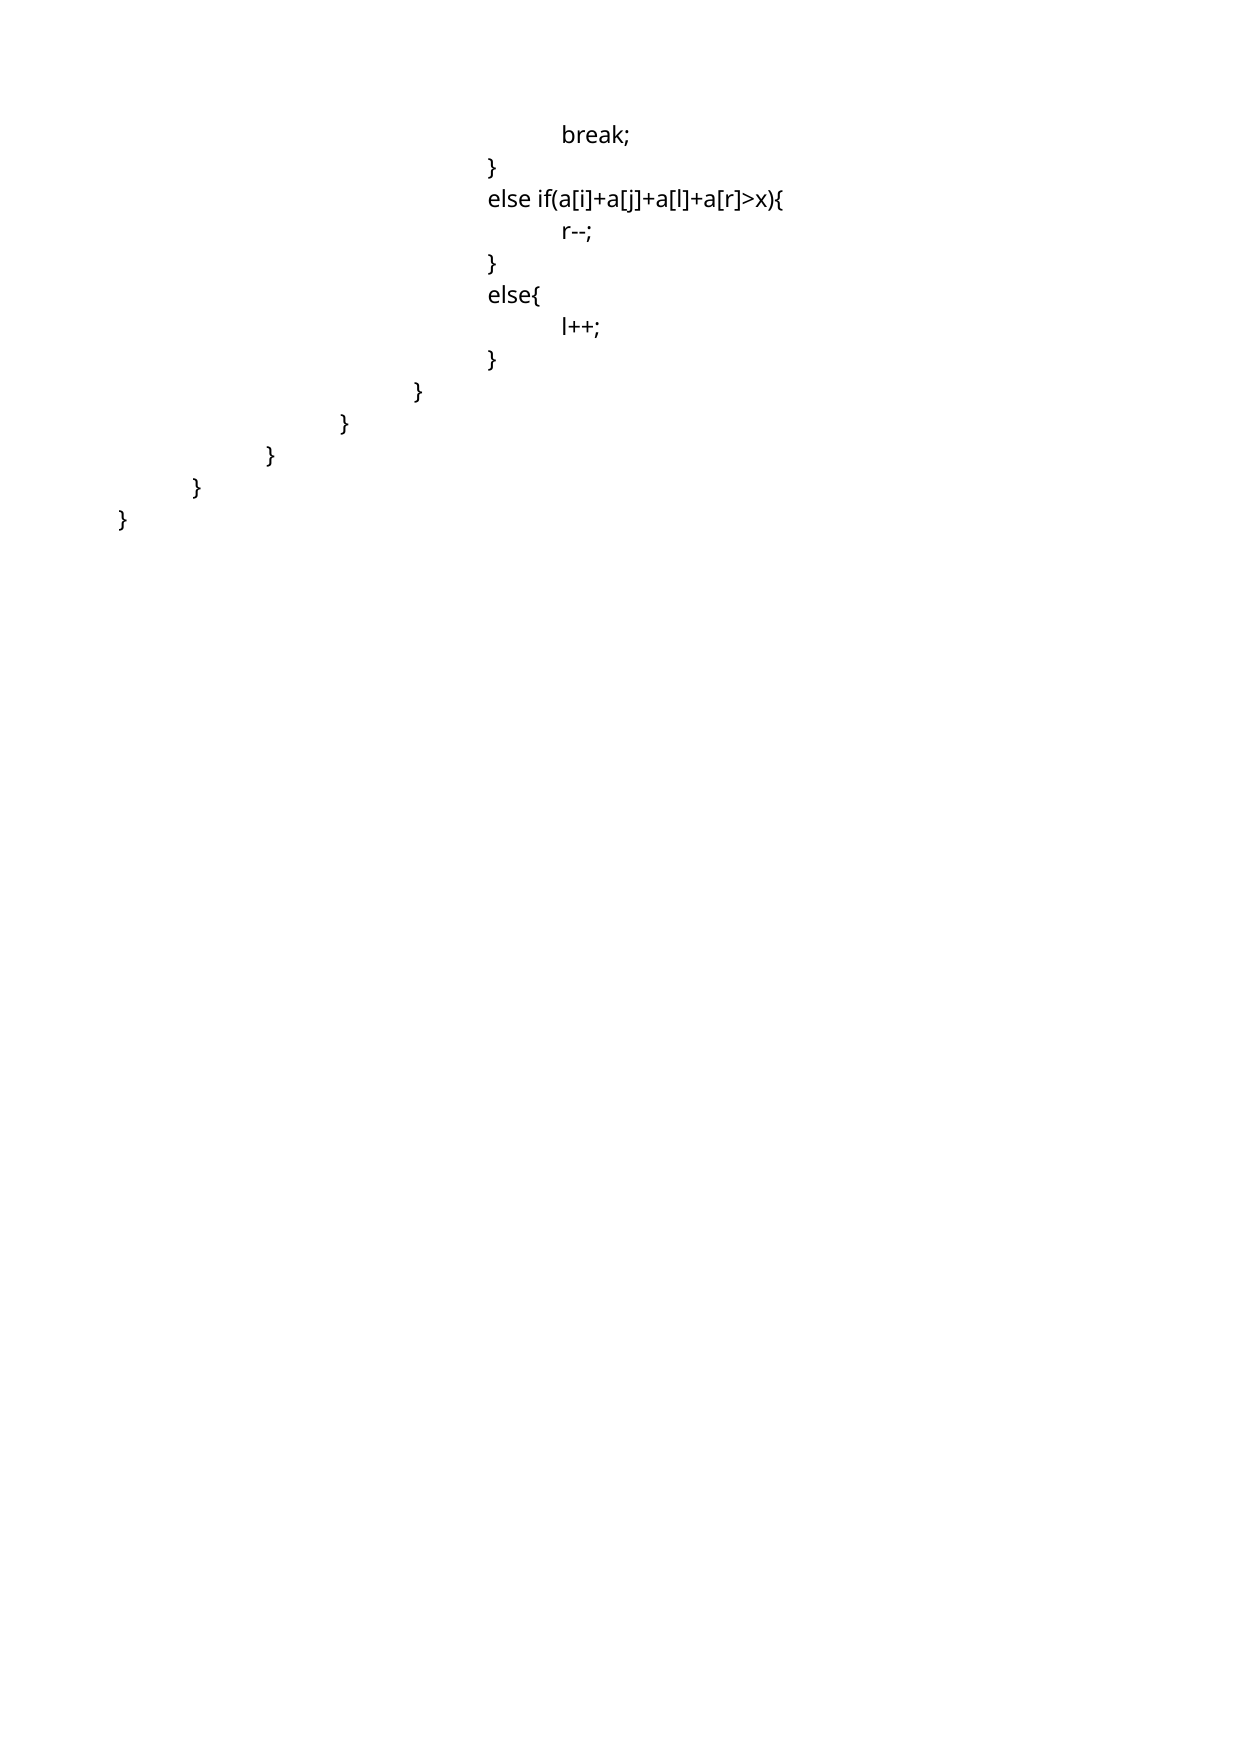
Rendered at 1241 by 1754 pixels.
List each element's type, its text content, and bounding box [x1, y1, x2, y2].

text } [118, 246, 1122, 278]
text } [118, 342, 1122, 374]
text } [118, 438, 1122, 470]
text else if(a[i]+a[j]+a[l]+a[r]>x){ [118, 182, 1122, 214]
text } [118, 470, 1122, 502]
text else{ [118, 278, 1122, 310]
text } [118, 406, 1122, 438]
text l++; [118, 310, 1122, 342]
text break; [118, 118, 1122, 150]
text } [118, 502, 1122, 534]
text r--; [118, 214, 1122, 246]
text } [118, 150, 1122, 182]
text } [118, 374, 1122, 406]
